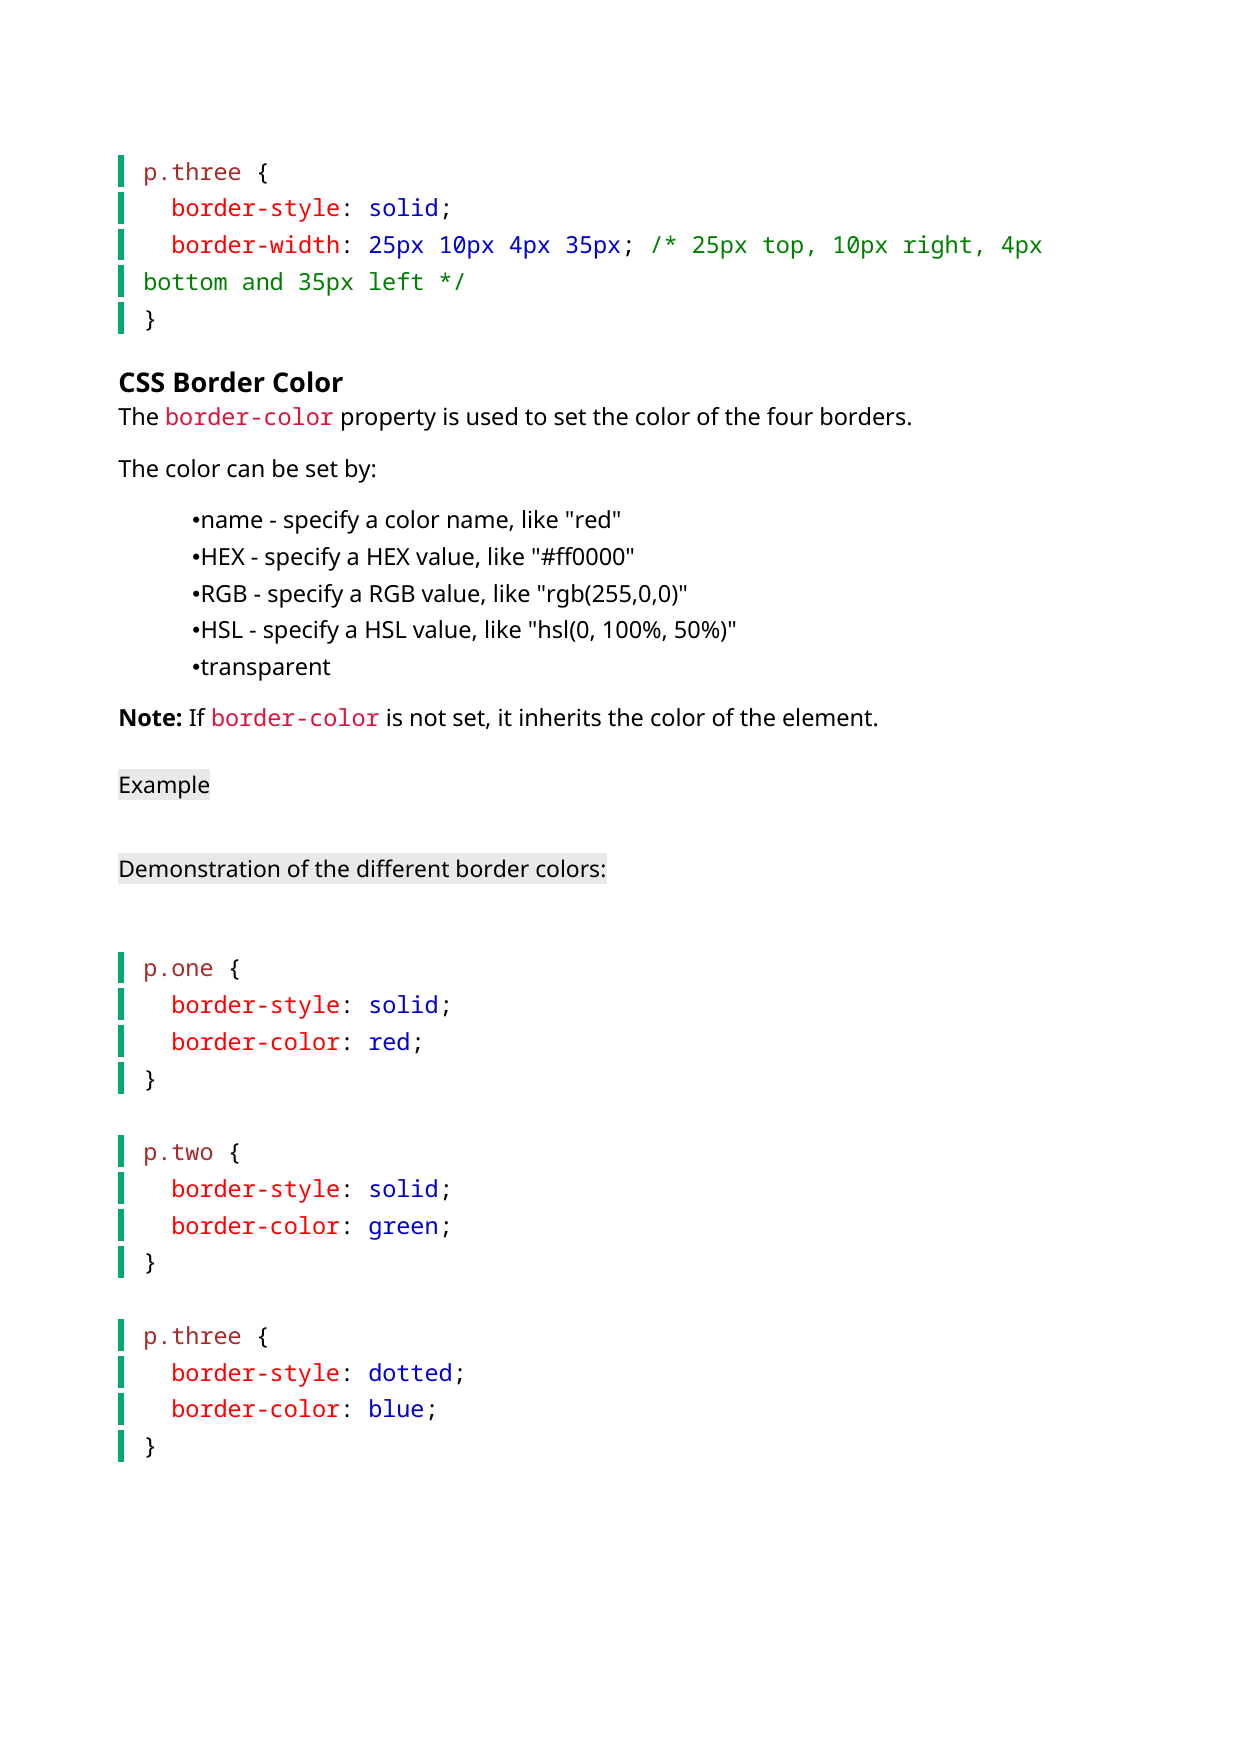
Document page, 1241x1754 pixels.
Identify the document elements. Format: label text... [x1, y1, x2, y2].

text The color can be set by: [118, 452, 1122, 484]
list transparent [118, 650, 1122, 682]
list HSL - specify a HSL value, like "hsl(0, 100%, 50%)" [118, 614, 1122, 646]
list RGB - specify a RGB value, like "rgb(255,0,0)" [118, 577, 1122, 609]
list HEX - specify a HEX value, like "#ff0000" [118, 540, 1122, 572]
subtitle Example [118, 769, 1122, 800]
text The border-color property is used to set the color of the four borders. [118, 401, 1122, 433]
text p.three { border-style: solid; border-width: 25px 10px 4px 35px; /* 25px top, 10px right, 4px bottom and 35px left */ } [118, 118, 1122, 334]
text p.one { border-style: solid; border-color: red; } p.two { border-style: solid; border-color: green; } p.three { border-style: dotted; border-color: blue; } [118, 952, 1122, 1462]
text Demonstration of the different border colors: [118, 853, 1122, 884]
list name - specify a color name, like "red" [118, 503, 1122, 535]
subtitle CSS Border Color [118, 364, 1122, 401]
text Note: If border-color is not set, it inherits the color of the element. [118, 702, 1122, 734]
